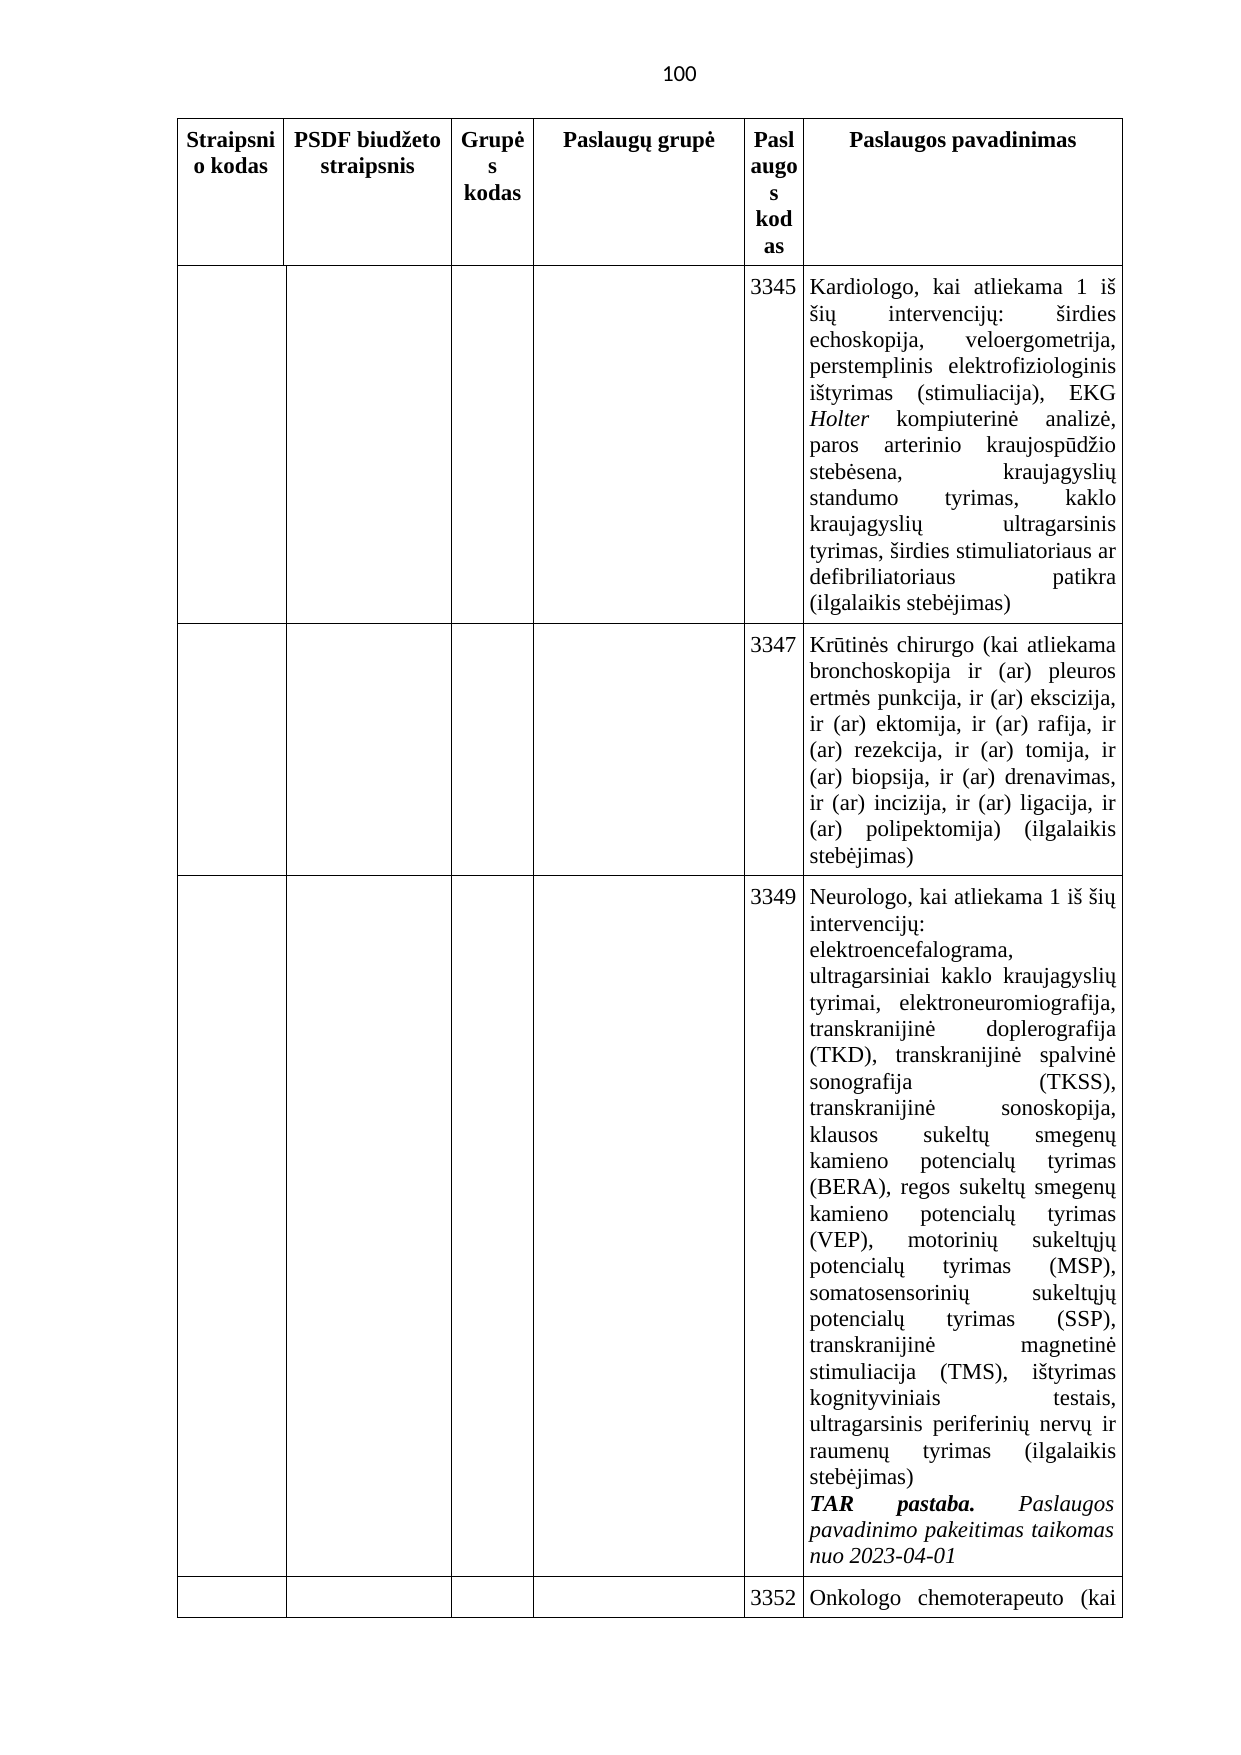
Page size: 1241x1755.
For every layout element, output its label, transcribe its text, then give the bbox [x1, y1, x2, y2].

table_header Paslaugų grupė [534, 119, 744, 265]
table_cell [287, 1577, 451, 1617]
table_cell [534, 624, 744, 875]
table_cell [287, 266, 451, 623]
table_cell [178, 876, 286, 1576]
table_cell Onkologo chemoterapeuto (kai [804, 1577, 1122, 1617]
table_header Paslaugos kodas [745, 119, 803, 265]
table_cell 3349 [745, 876, 803, 1576]
table_header Grupės kodas [452, 119, 533, 265]
table_cell [287, 624, 451, 875]
table_cell [452, 266, 533, 623]
table_cell [178, 624, 286, 875]
table_cell 3345 [745, 266, 803, 623]
table_cell [534, 266, 744, 623]
table_header PSDF biudžeto straipsnis [284, 119, 451, 265]
table_cell [534, 1577, 744, 1617]
table_header Paslaugos pavadinimas [804, 119, 1122, 265]
table_cell [534, 876, 744, 1576]
table_cell Kardiologo, kai atliekama 1 iš šių intervencijų: širdies echoskopija, veloergometrija, perstemplinis elektrofiziologinis ištyrimas (stimuliacija), EKG Holter kompiuterinė analizė, paros arterinio kraujospūdžio stebėsena, kraujagyslių standumo tyrimas, kaklo kraujagyslių ultragarsinis tyrimas, širdies stimuliatoriaus ar defibriliatoriaus patikra (ilgalaikis stebėjimas) [804, 266, 1122, 623]
table_header Straipsnio kodas [178, 119, 283, 265]
table_cell [178, 1577, 286, 1617]
table_cell [287, 876, 451, 1576]
table_cell 3352 [745, 1577, 803, 1617]
table_cell Neurologo, kai atliekama 1 iš šių intervencijų: elektroencefalograma, ultragarsiniai kaklo kraujagyslių tyrimai, elektroneuromiografija, transkranijinė doplerografija (TKD), transkranijinė spalvinė sonografija (TKSS), transkranijinė sonoskopija, klausos sukeltų smegenų kamieno potencialų tyrimas (BERA), regos sukeltų smegenų kamieno potencialų tyrimas (VEP), motorinių sukeltųjų potencialų tyrimas (MSP), somatosensorinių sukeltųjų potencialų tyrimas (SSP), transkranijinė magnetinė stimuliacija (TMS), ištyrimas kognityviniais testais, ultragarsinis periferinių nervų ir raumenų tyrimas (ilgalaikis stebėjimas) TAR pastaba. Paslaugos pavadinimo pakeitimas taikomas nuo 2023-04-01 [804, 876, 1122, 1576]
table_cell [452, 624, 533, 875]
table_cell 3347 [745, 624, 803, 875]
table_cell Krūtinės chirurgo (kai atliekama bronchoskopija ir (ar) pleuros ertmės punkcija, ir (ar) ekscizija, ir (ar) ektomija, ir (ar) rafija, ir (ar) rezekcija, ir (ar) tomija, ir (ar) biopsija, ir (ar) drenavimas, ir (ar) incizija, ir (ar) ligacija, ir (ar) polipektomija) (ilgalaikis stebėjimas) [804, 624, 1122, 875]
table_cell [452, 876, 533, 1576]
table_cell [452, 1577, 533, 1617]
table_cell [178, 266, 286, 623]
